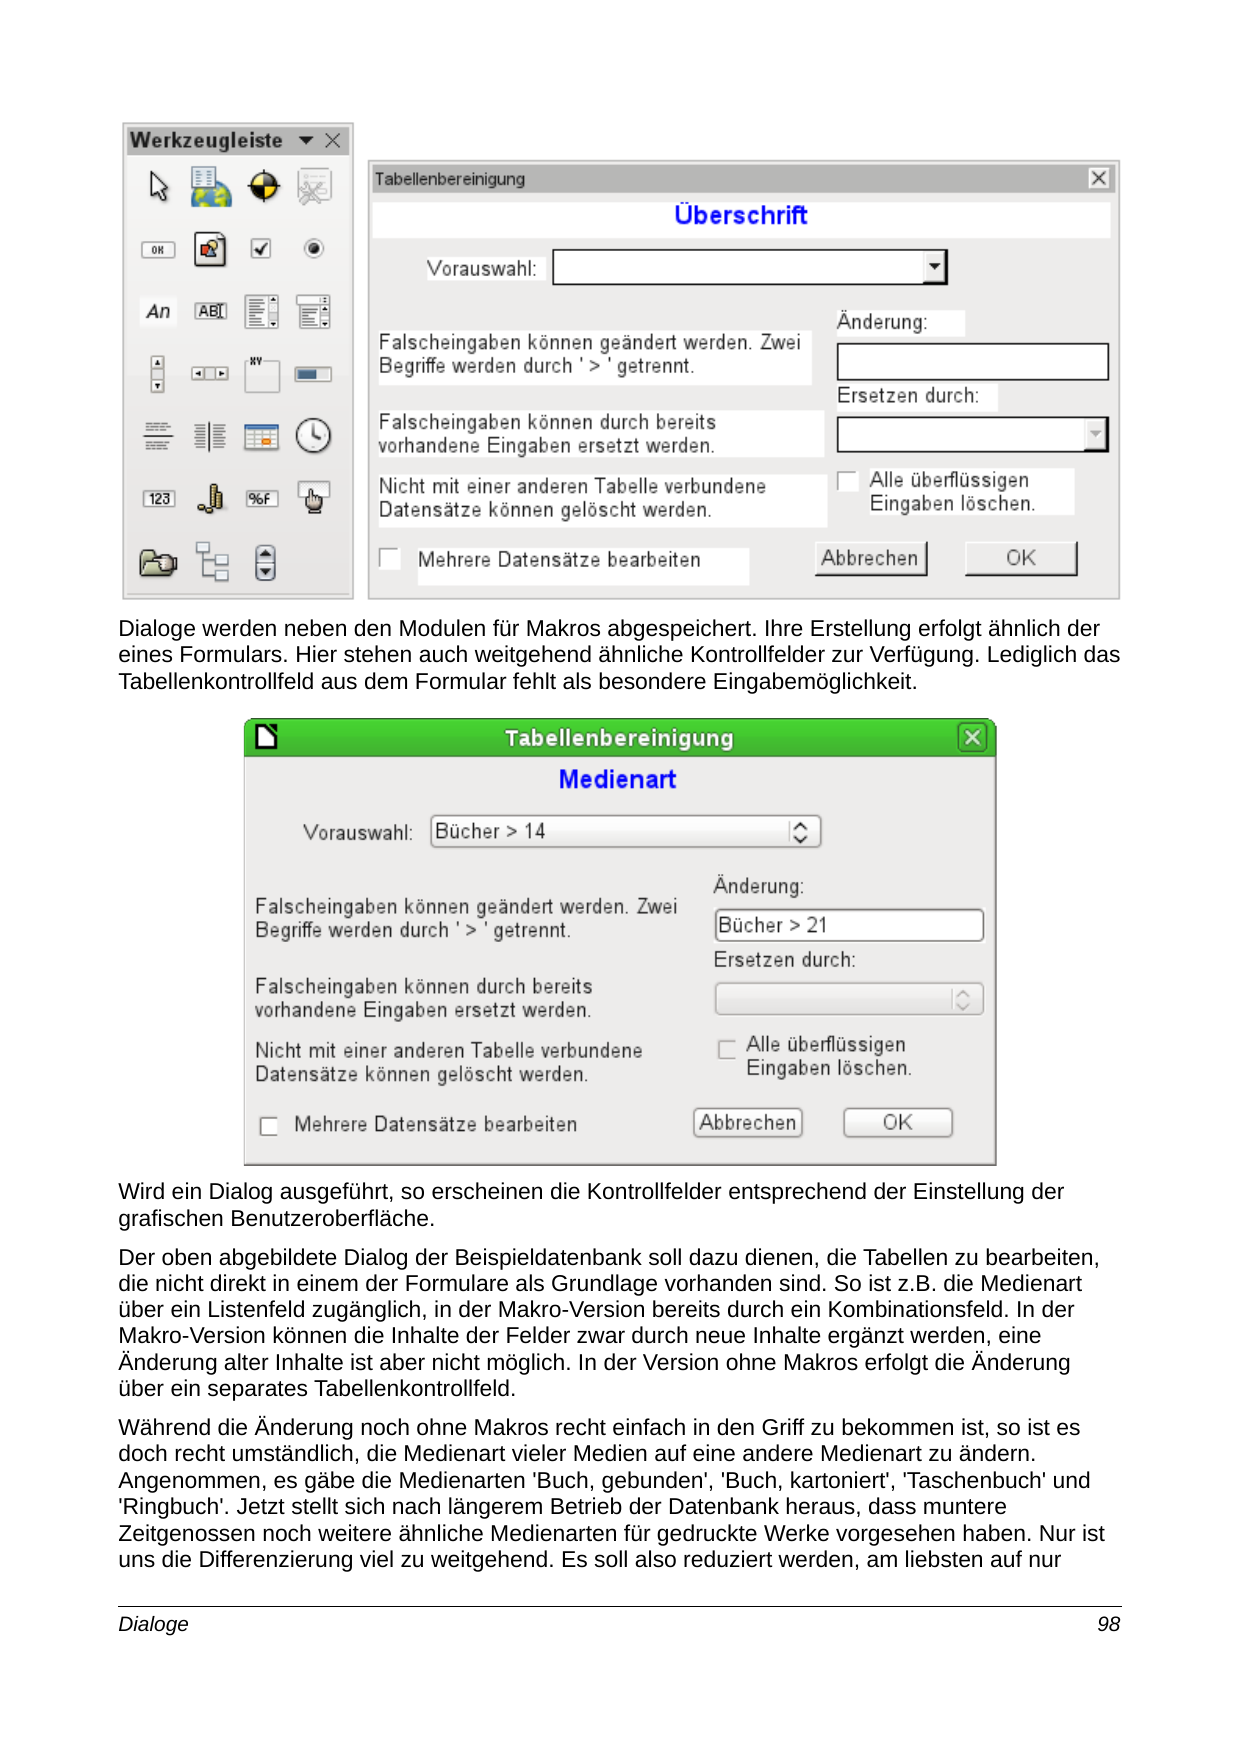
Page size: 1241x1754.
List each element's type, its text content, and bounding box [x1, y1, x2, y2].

picture [118, 118, 1125, 603]
text Während die Änderung noch ohne Makros recht einfach in den Griff zu bekommen ist, so ist es doch recht umständlich, die Medienart vieler Medien auf eine andere Medienart zu ändern. Angenommen, es gäbe die Medienarten 'Buch, gebunden', 'Buch, kartoniert', 'Taschenbuch' und 'Ringbuch'. Jetzt stellt sich nach längerem Betrieb der Datenbank heraus, dass muntere Zeitgenossen noch weitere ähnliche Medienarten für gedruckte Werke vorgesehen haben. Nur ist uns die Differenzierung viel zu weitgehend. Es soll also reduziert werden, am liebsten auf nur [118, 1414, 1122, 1572]
text Der oben abgebildete Dialog der Beispieldatenbank soll dazu dienen, die Tabellen zu bearbeiten, die nicht direkt in einem der Formulare als Grundlage vorhanden sind. So ist z.B. die Medienart über ein Listenfeld zugänglich, in der Makro-Version bereits durch ein Kombinationsfeld. In der Makro-Version können die Inhalte der Felder zwar durch neue Inhalte ergänzt werden, eine Änderung alter Inhalte ist aber nicht möglich. In der Version ohne Makros erfolgt die Änderung über ein separates Tabellenkontrollfeld. [118, 1243, 1122, 1402]
picture [243, 718, 997, 1166]
text Dialoge werden neben den Modulen für Makros abgespeichert. Ihre Erstellung erfolgt ähnlich der eines Formulars. Hier stehen auch weitgehend ähnliche Kontrollfelder zur Verfügung. Lediglich das Tabellenkontrollfeld aus dem Formular fehlt als besondere Eingabemöglichkeit. [118, 615, 1122, 694]
text Wird ein Dialog ausgeführt, so erscheinen die Kontrollfelder entsprechend der Einstellung der grafischen Benutzeroberfläche. [118, 1178, 1122, 1231]
